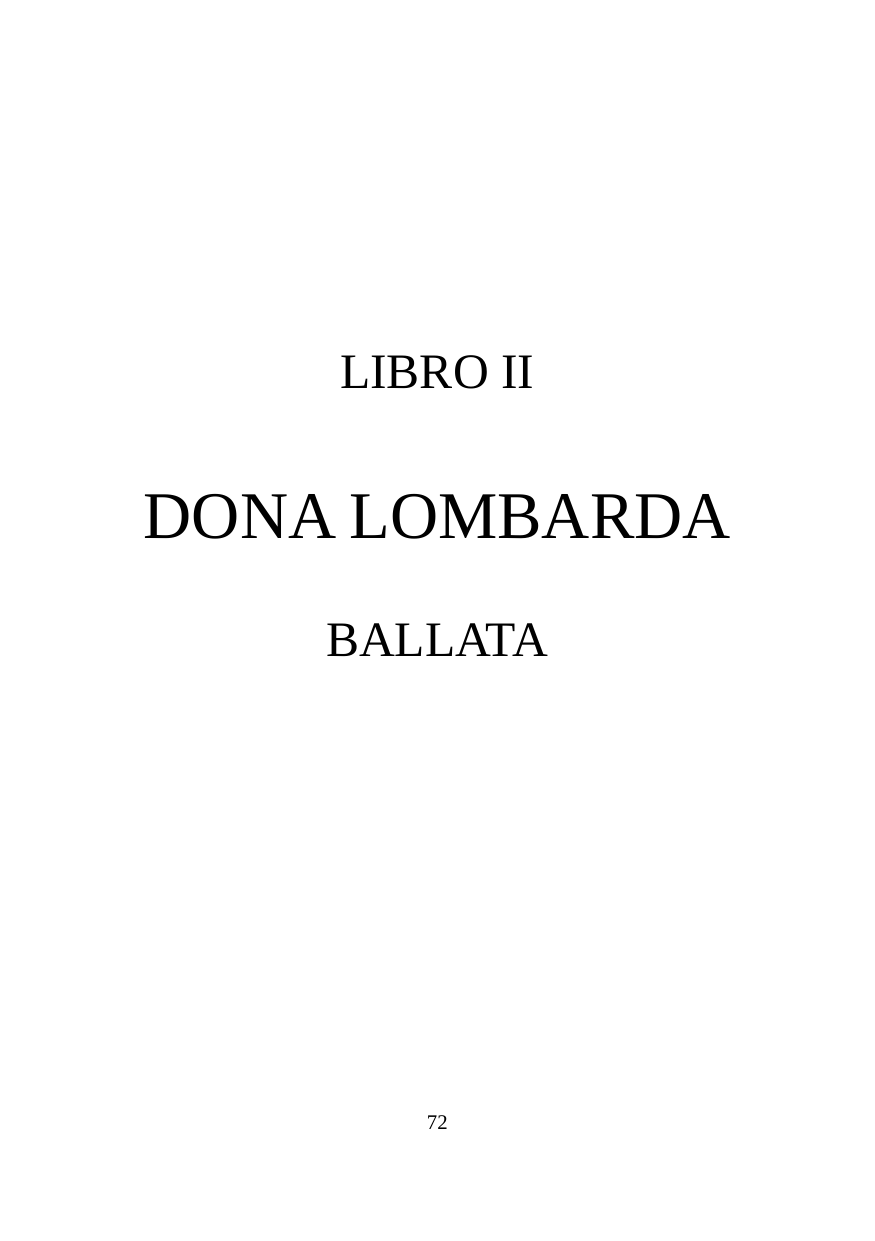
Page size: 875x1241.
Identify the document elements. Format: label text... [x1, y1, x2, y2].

subtitle LIBRO II DONA LOMBARDA BALLATA [106, 342, 768, 667]
